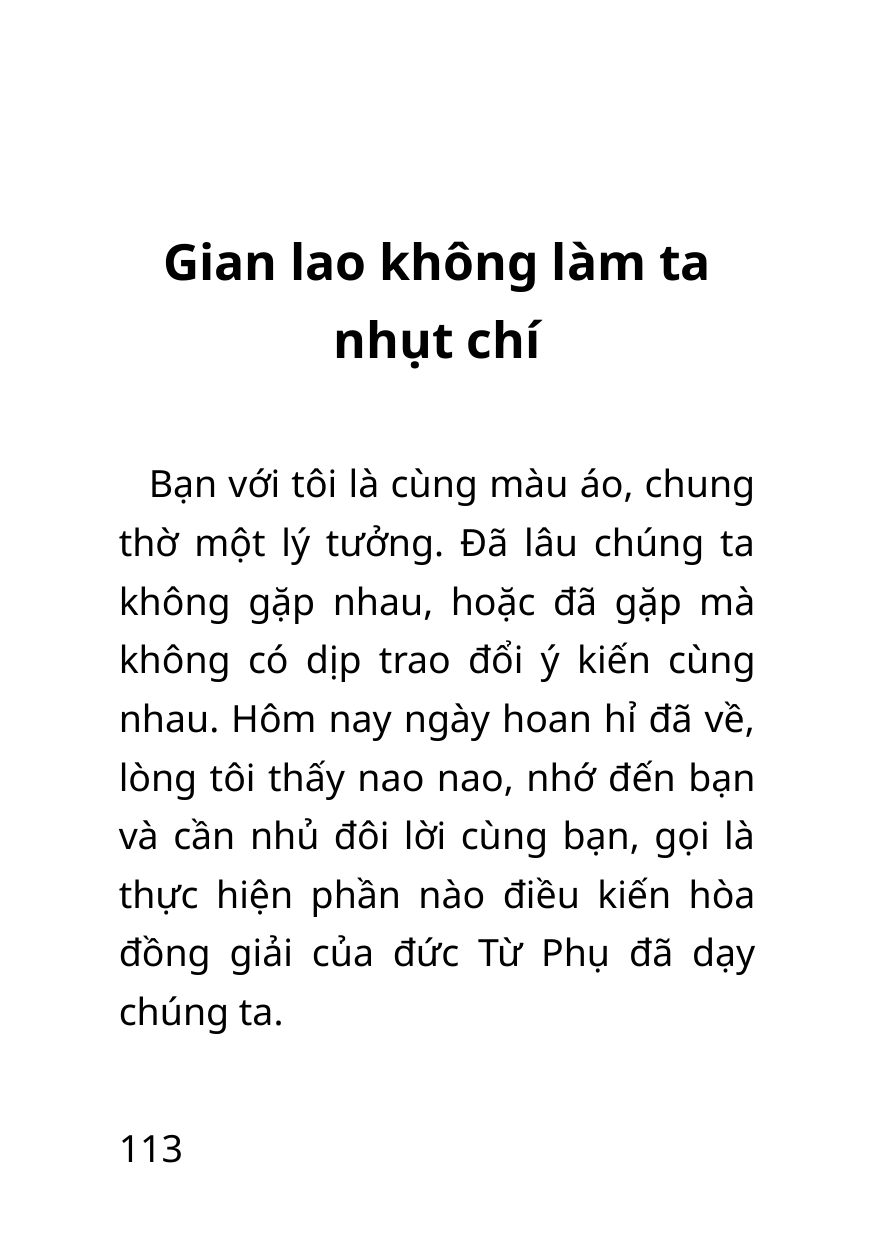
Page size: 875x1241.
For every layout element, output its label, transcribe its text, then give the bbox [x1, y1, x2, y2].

text Bạn với tôi là cùng màu áo, chung thờ một lý tưởng. Ðã lâu chúng ta không gặp nhau, hoặc đã gặp mà không có dịp trao đổi ý kiến cùng nhau. Hôm nay ngày hoan hỉ đã về, lòng tôi thấy nao nao, nhớ đến bạn và cần nhủ đôi lời cùng bạn, gọi là thực hiện phần nào điều kiến hòa đồng giải của đức Từ Phụ đã dạy chúng ta. [118, 458, 756, 1036]
subtitle Gian lao không làm ta nhụt chí [118, 227, 756, 373]
